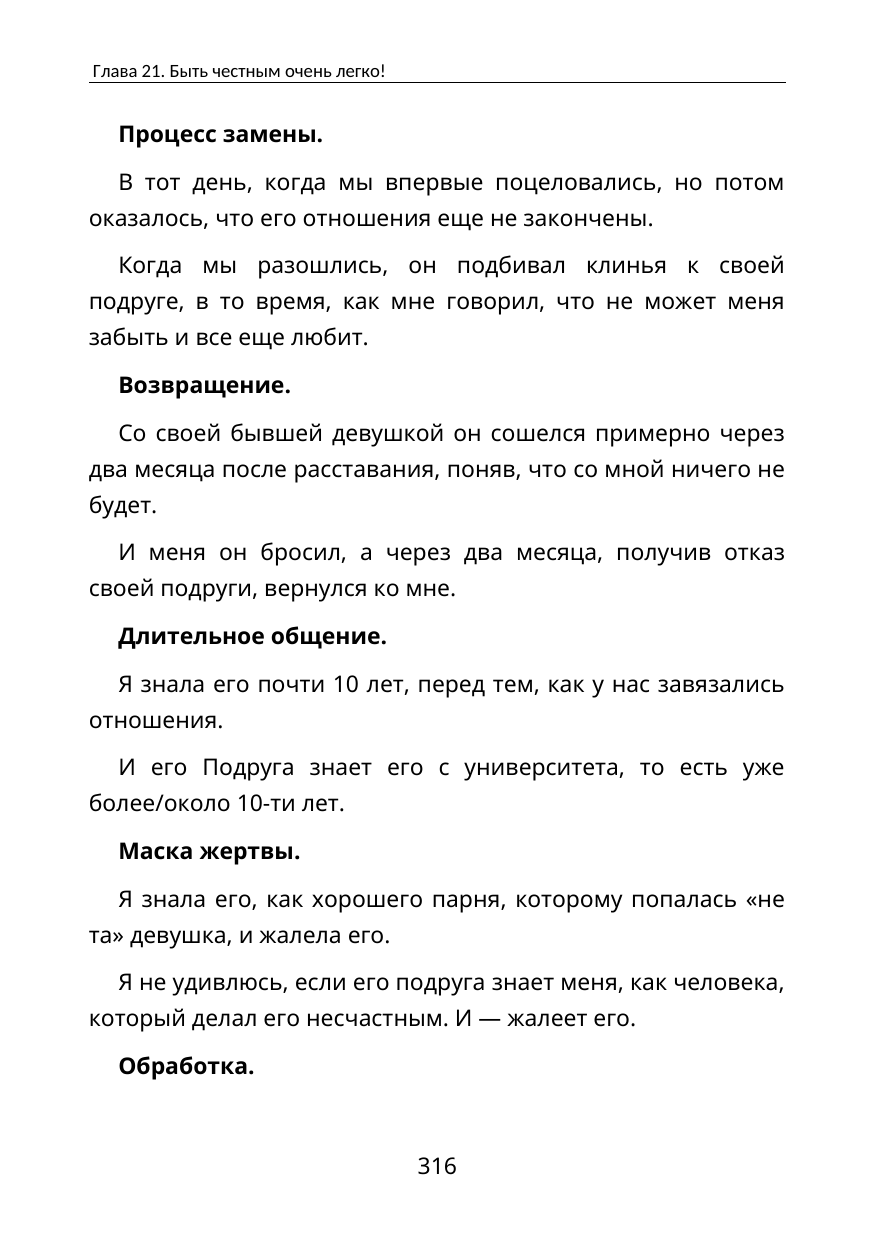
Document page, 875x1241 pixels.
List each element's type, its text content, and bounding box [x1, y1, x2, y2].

text Когда мы разошлись, он подбивал клинья к своей подруге, в то время, как мне говорил, что не может меня забыть и все еще любит. [88, 249, 786, 352]
text И меня он бросил, а через два месяца, получив отказ своей подруги, вернулся ко мне. [88, 536, 786, 603]
text Со своей бывшей девушкой он сошелся примерно через два месяца после расставания, поняв, что со мной ничего не будет. [88, 417, 786, 520]
text И его Подруга знает его с университета, то есть уже более/около 10-ти лет. [88, 751, 786, 818]
text Я не удивлюсь, если его подруга знает меня, как человека, который делал его несчастным. И — жалеет его. [88, 966, 786, 1033]
text Маска жертвы. [88, 835, 786, 866]
text Я знала его, как хорошего парня, которому попалась «не та» девушка, и жалела его. [88, 883, 786, 950]
text В тот день, когда мы впервые поцеловались, но потом оказалось, что его отношения еще не закончены. [88, 166, 786, 233]
text Я знала его почти 10 лет, перед тем, как у нас завязались отношения. [88, 668, 786, 735]
text Возвращение. [88, 369, 786, 400]
text Обработка. [88, 1050, 786, 1081]
text Длительное общение. [88, 620, 786, 651]
text Процесс замены. [88, 118, 786, 149]
